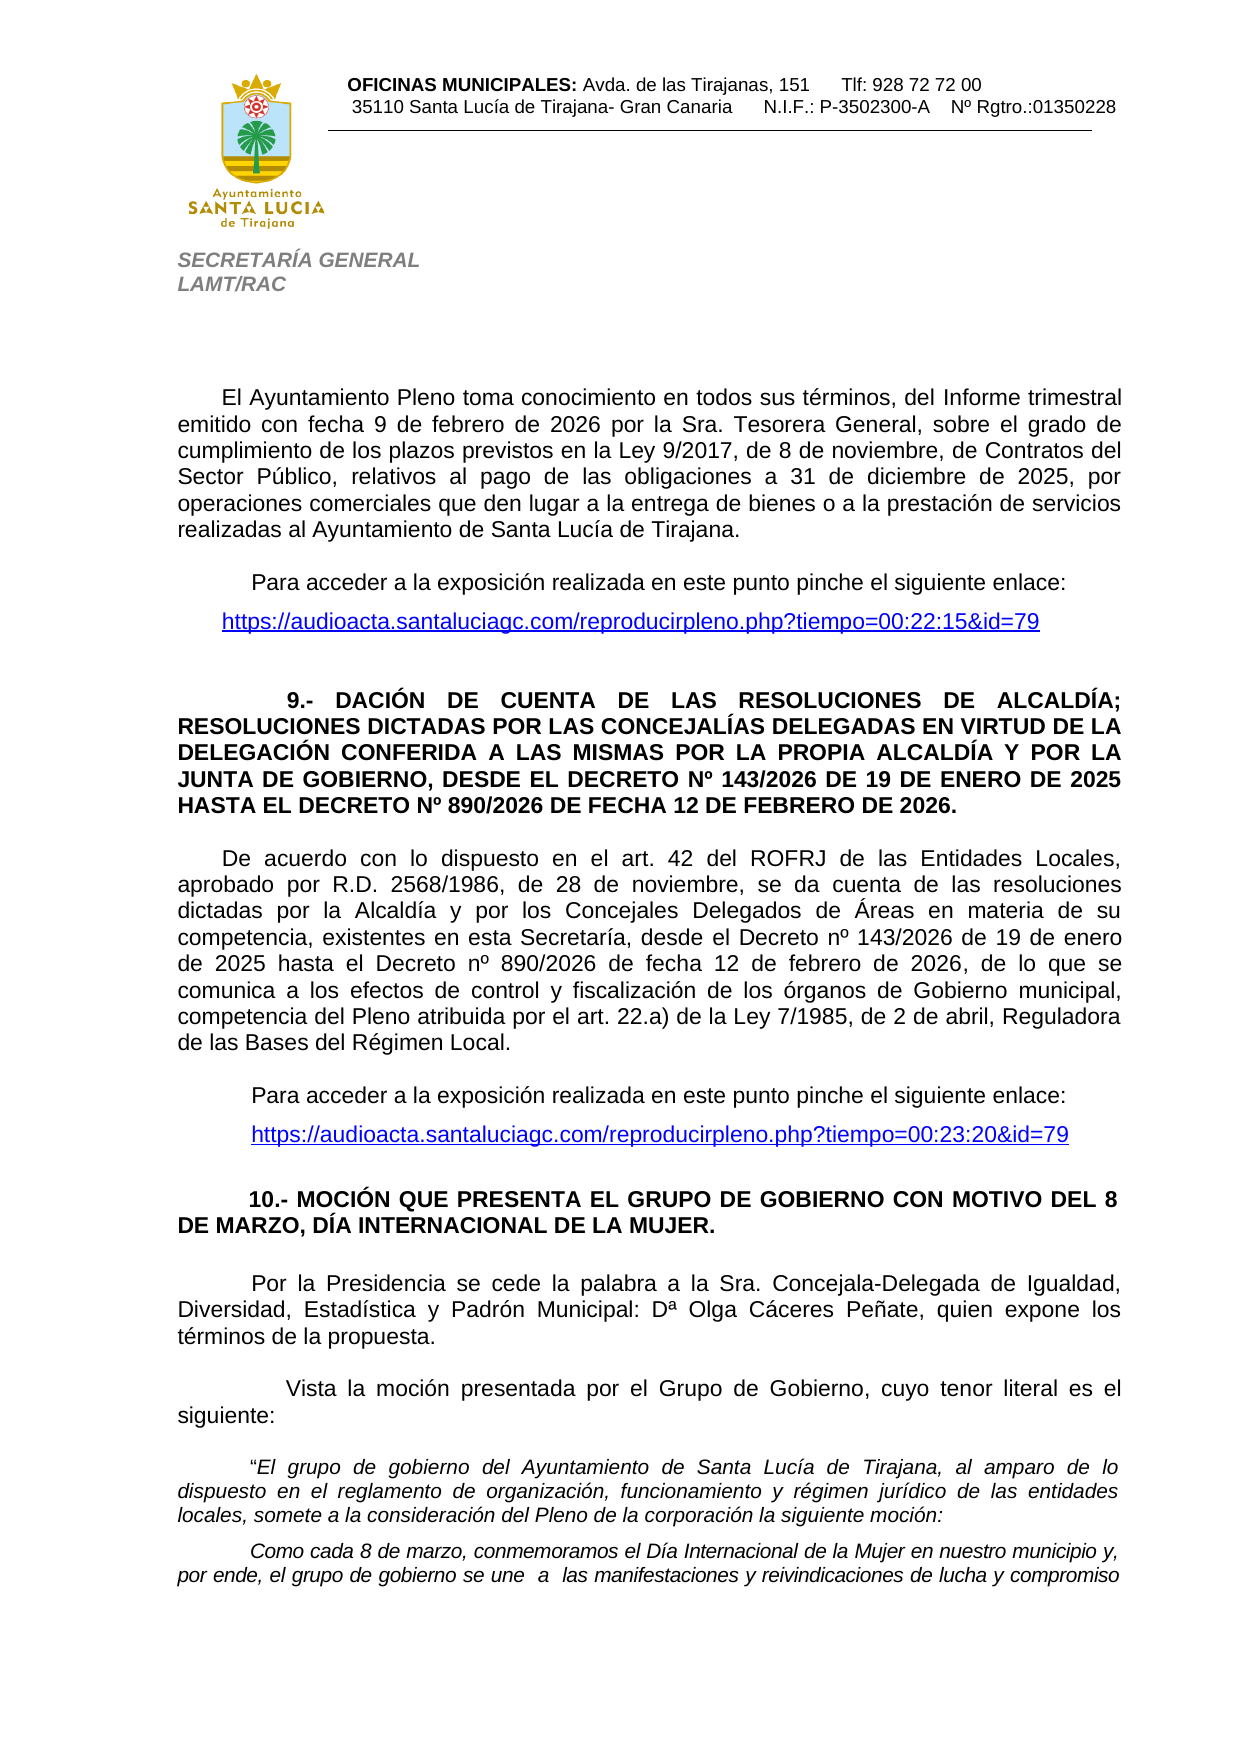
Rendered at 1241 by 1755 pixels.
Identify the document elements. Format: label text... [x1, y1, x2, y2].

text Para acceder a la exposición realizada en este punto pinche el siguiente enlace: [177, 1082, 1122, 1108]
subtitle Por la Presidencia se cede la palabra a la Sra. Concejala-Delegada de Igualdad, Diversidad, Estadística y Padrón Municipal: Dª Olga Cáceres Peñate, quien expone los términos de la propuesta. [177, 1270, 1122, 1349]
text 10.- MOCIÓN QUE PRESENTA EL GRUPO DE GOBIERNO CON MOTIVO DEL 8 DE MARZO, DÍA INTERNACIONAL DE LA MUJER. [177, 1186, 1119, 1239]
text Como cada 8 de marzo, conmemoramos el Día Internacional de la Mujer en nuestro municipio y, por ende, el grupo de gobierno se une a las manifestaciones y reivindicaciones de lucha y compromiso [177, 1539, 1122, 1587]
text https://audioacta.santaluciagc.com/reproducirpleno.php?tiempo=00:22:15&id=79 [177, 608, 1122, 634]
text https://audioacta.santaluciagc.com/reproducirpleno.php?tiempo=00:23:20&id=79 [177, 1121, 1122, 1147]
text Para acceder a la exposición realizada en este punto pinche el siguiente enlace: [177, 569, 1122, 595]
text El Ayuntamiento Pleno toma conocimiento en todos sus términos, del Informe trimestral emitido con fecha 9 de febrero de 2026 por la Sra. Tesorera General, sobre el grado de cumplimiento de los plazos previstos en la Ley 9/2017, de 8 de noviembre, de Contratos del Sector Público, relativos al pago de las obligaciones a 31 de diciembre de 2025, por operaciones comerciales que den lugar a la entrega de bienes o a la prestación de servicios realizadas al Ayuntamiento de Santa Lucía de Tirajana. [177, 384, 1122, 542]
text Vista la moción presentada por el Grupo de Gobierno, cuyo tenor literal es el siguiente: [177, 1375, 1122, 1428]
text “El grupo de gobierno del Ayuntamiento de Santa Lucía de Tirajana, al amparo de lo dispuesto en el reglamento de organización, funcionamiento y régimen jurídico de las entidades locales, somete a la consideración del Pleno de la corporación la siguiente moción: [177, 1454, 1122, 1526]
text De acuerdo con lo dispuesto en el art. 42 del ROFRJ de las Entidades Locales, aprobado por R.D. 2568/1986, de 28 de noviembre, se da cuenta de las resoluciones dictadas por la Alcaldía y por los Concejales Delegados de Áreas en materia de su competencia, existentes en esta Secretaría, desde el Decreto nº 143/2026 de 19 de enero de 2025 hasta el Decreto nº 890/2026 de fecha 12 de febrero de 2026, de lo que se comunica a los efectos de control y fiscalización de los órganos de Gobierno municipal, competencia del Pleno atribuida por el art. 22.a) de la Ley 7/1985, de 2 de abril, Reguladora de las Bases del Régimen Local. [177, 845, 1122, 1056]
text 9.- DACIÓN DE CUENTA DE LAS RESOLUCIONES DE ALCALDÍA; RESOLUCIONES DICTADAS POR LAS CONCEJALÍAS DELEGADAS EN VIRTUD DE LA DELEGACIÓN CONFERIDA A LAS MISMAS POR LA PROPIA ALCALDÍA Y POR LA JUNTA DE GOBIERNO, DESDE EL DECRETO Nº 143/2026 DE 19 DE ENERO DE 2025 HASTA EL DECRETO Nº 890/2026 DE FECHA 12 DE FEBRERO DE 2026. [177, 687, 1122, 818]
